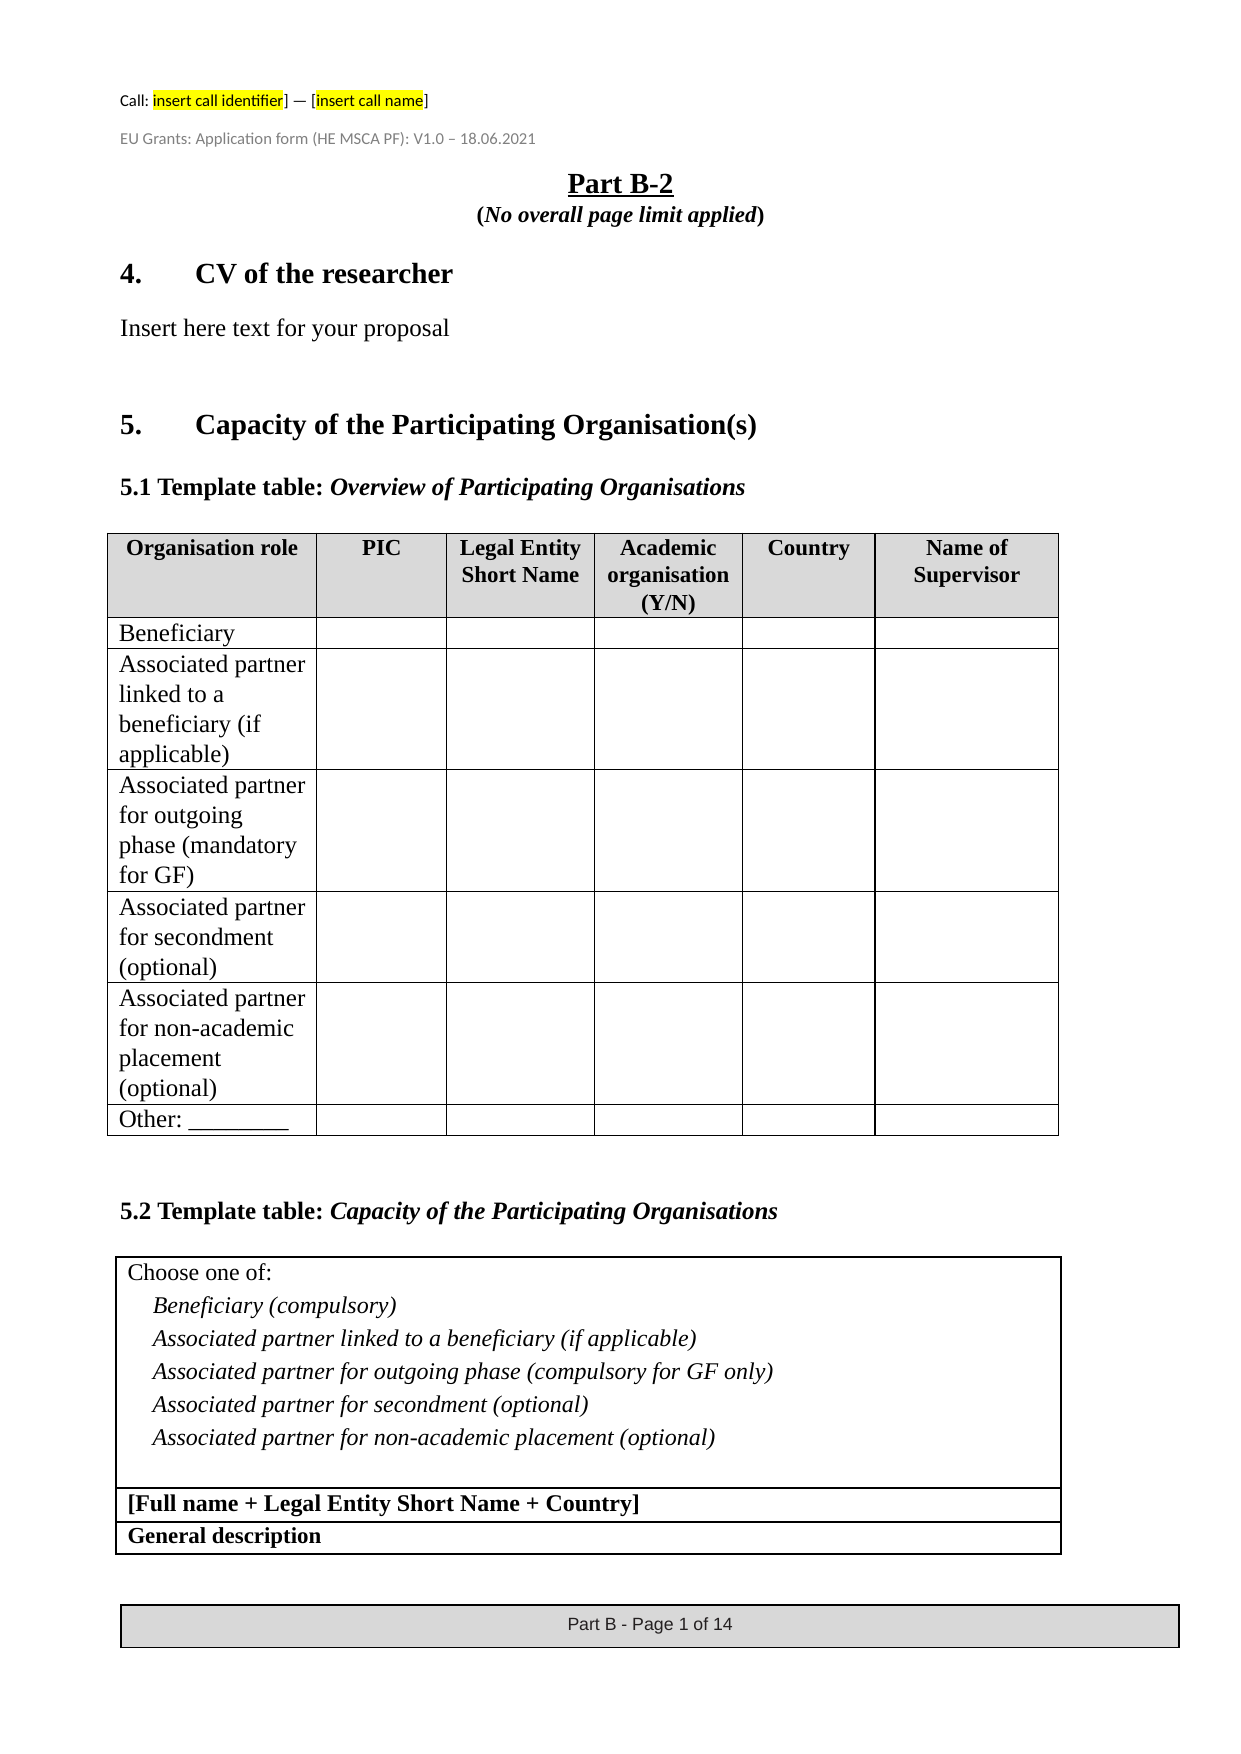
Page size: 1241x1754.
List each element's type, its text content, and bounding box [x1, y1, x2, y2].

text Part B-2 [120, 166, 1121, 200]
subtitle 5. Capacity of the Participating Organisation(s) [120, 407, 1121, 441]
text 5.2 Template table: Capacity of the Participating Organisations [120, 1196, 1121, 1225]
table_cell [Full name + Legal Entity Short Name + Country] [117, 1489, 1060, 1521]
table_cell [876, 983, 1058, 1103]
table_header PIC [317, 534, 446, 617]
table_cell [317, 1105, 446, 1135]
table_cell Associated partner for non-academic placement (optional) [108, 983, 316, 1103]
table_cell [743, 618, 874, 648]
table_cell Associated partner for secondment (optional) [108, 892, 316, 982]
table_cell [595, 983, 742, 1103]
table_cell [317, 983, 446, 1103]
table_cell [743, 770, 874, 891]
table_cell [876, 892, 1058, 982]
text Insert here text for your proposal [120, 313, 1121, 341]
table_header Country [743, 534, 874, 617]
table_cell [876, 1105, 1058, 1135]
table_cell [317, 892, 446, 982]
text (No overall page limit applied) [120, 201, 1121, 228]
table_cell Beneficiary [108, 618, 316, 648]
table_cell [595, 649, 742, 769]
table_cell Associated partner linked to a beneficiary (if applicable) [108, 649, 316, 769]
table_cell [743, 649, 874, 769]
table_cell [876, 649, 1058, 769]
table_cell [447, 983, 594, 1103]
table_cell [447, 770, 594, 891]
table_cell Associated partner for outgoing phase (mandatory for GF) [108, 770, 316, 891]
table_cell [743, 1105, 874, 1135]
table_cell [595, 1105, 742, 1135]
table_cell [595, 770, 742, 891]
table_cell General description [117, 1523, 1060, 1553]
table_header Academic organisation (Y/N) [595, 534, 742, 617]
table_cell [317, 618, 446, 648]
text 4. CV of the researcher [120, 257, 1121, 290]
table_cell [595, 892, 742, 982]
text 5.1 Template table: Overview of Participating Organisations [120, 472, 1121, 501]
table_cell [743, 983, 874, 1103]
table_cell [447, 649, 594, 769]
table_cell [447, 892, 594, 982]
table_cell [317, 770, 446, 891]
table_cell [743, 892, 874, 982]
table_cell [876, 618, 1058, 648]
table_cell [876, 770, 1058, 891]
table_cell [447, 1105, 594, 1135]
table_cell [595, 618, 742, 648]
table_header Choose one of:  Beneficiary (compulsory)  Associated partner linked to a beneficiary (if applicable)  Associated partner for outgoing phase (compulsory for GF only)  Associated partner for secondment (optional)  Associated partner for non-academic placement (optional) [117, 1258, 1060, 1487]
table_header Organisation role [108, 534, 316, 617]
table_cell [447, 618, 594, 648]
table_cell [317, 649, 446, 769]
table_header Name of Supervisor [876, 534, 1058, 617]
table_cell Other: ________ [108, 1105, 316, 1135]
table_header Legal Entity Short Name [447, 534, 594, 617]
